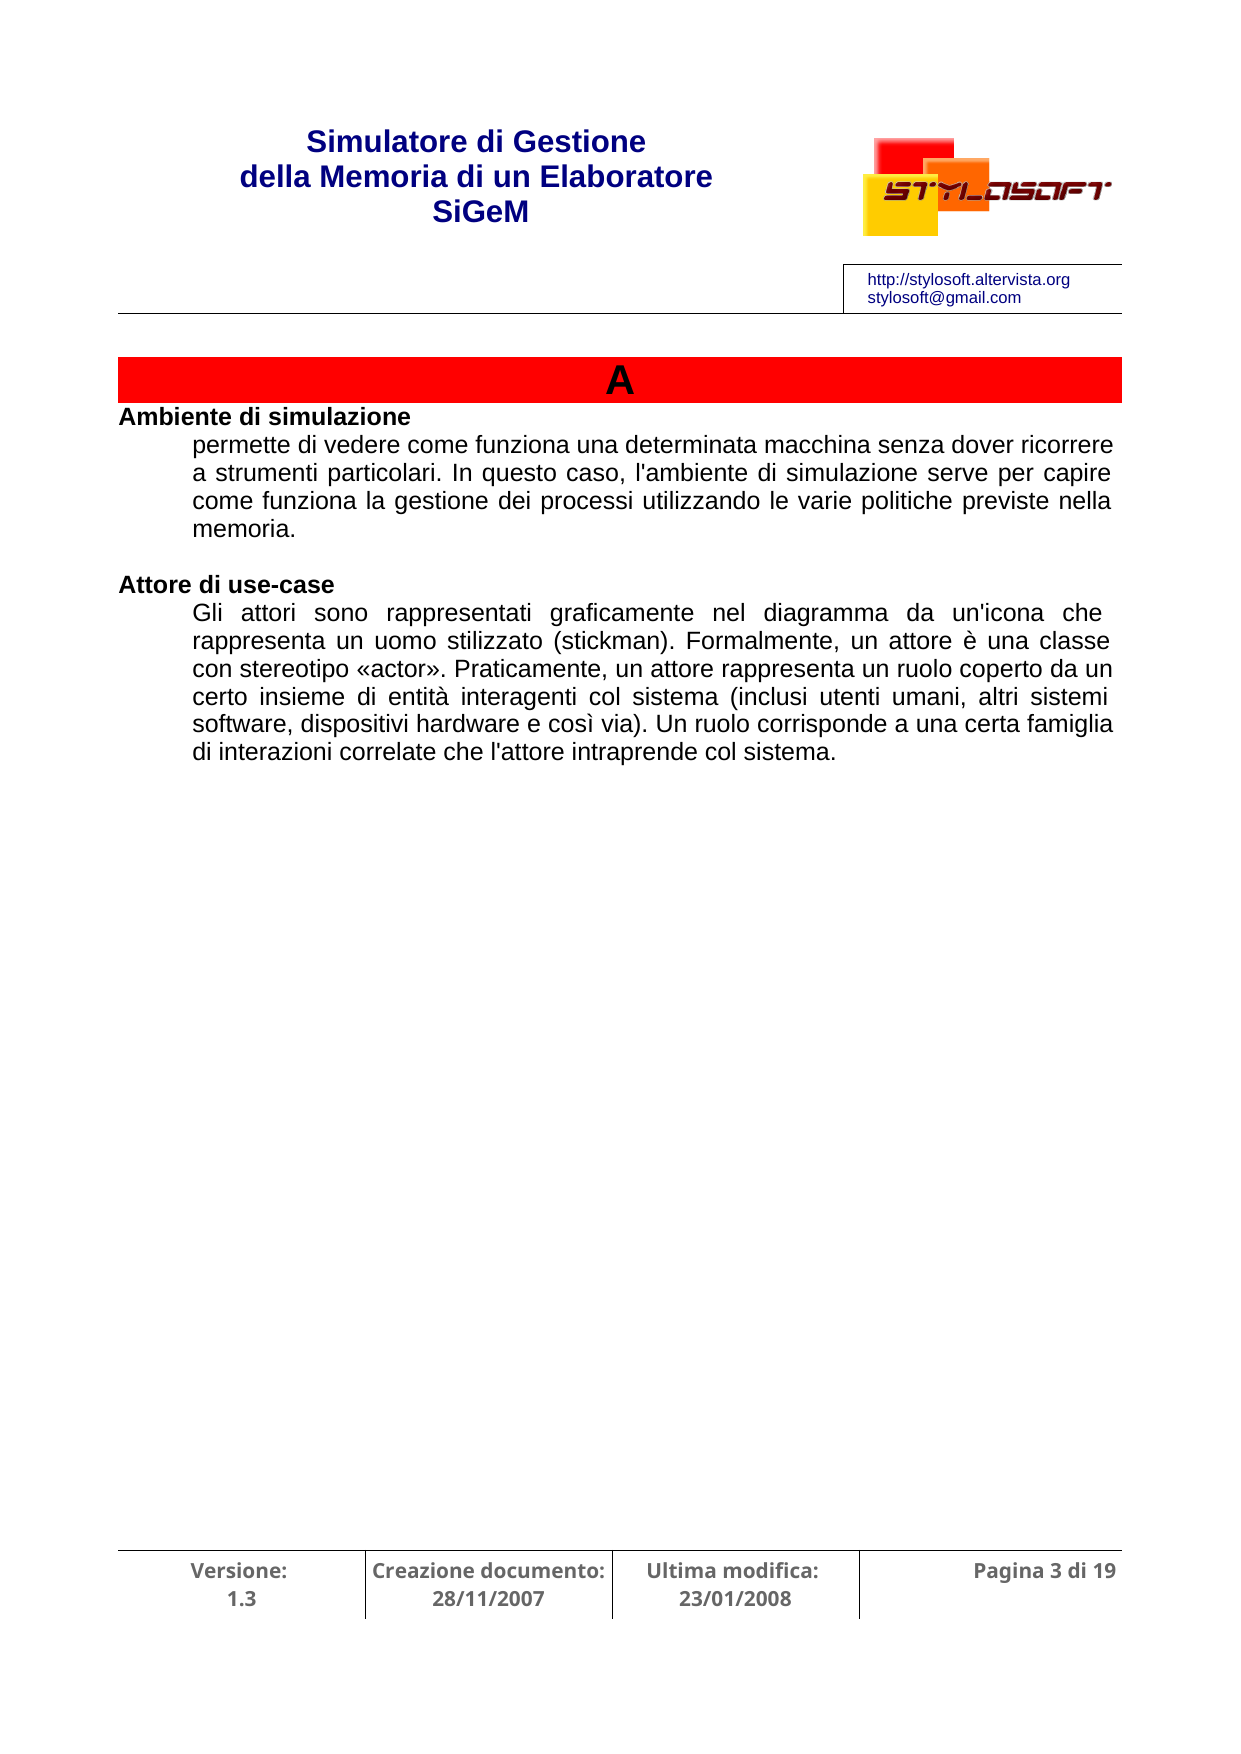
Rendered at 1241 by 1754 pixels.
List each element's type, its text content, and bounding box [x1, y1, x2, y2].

text Ambiente di simulazione [118, 403, 1122, 431]
text permette di vedere come funziona una determinata macchina senza dover ricorrere a strumenti particolari. In questo caso, l'ambiente di simulazione serve per capire come funziona la gestione dei processi utilizzando le varie politiche previste nella memoria. [118, 431, 1122, 543]
text Attore di use-case [118, 571, 1122, 598]
picture [848, 123, 1117, 247]
text Gli attori sono rappresentati graficamente nel diagramma da un'icona che rappresenta un uomo stilizzato (stickman). Formalmente, un attore è una classe con stereotipo «actor». Praticamente, un attore rappresenta un ruolo coperto da un certo insieme di entità interagenti col sistema (inclusi utenti umani, altri sistemi software, dispositivi hardware e così via). Un ruolo corrisponde a una certa famiglia di interazioni correlate che l'attore intraprende col sistema. [118, 598, 1122, 766]
